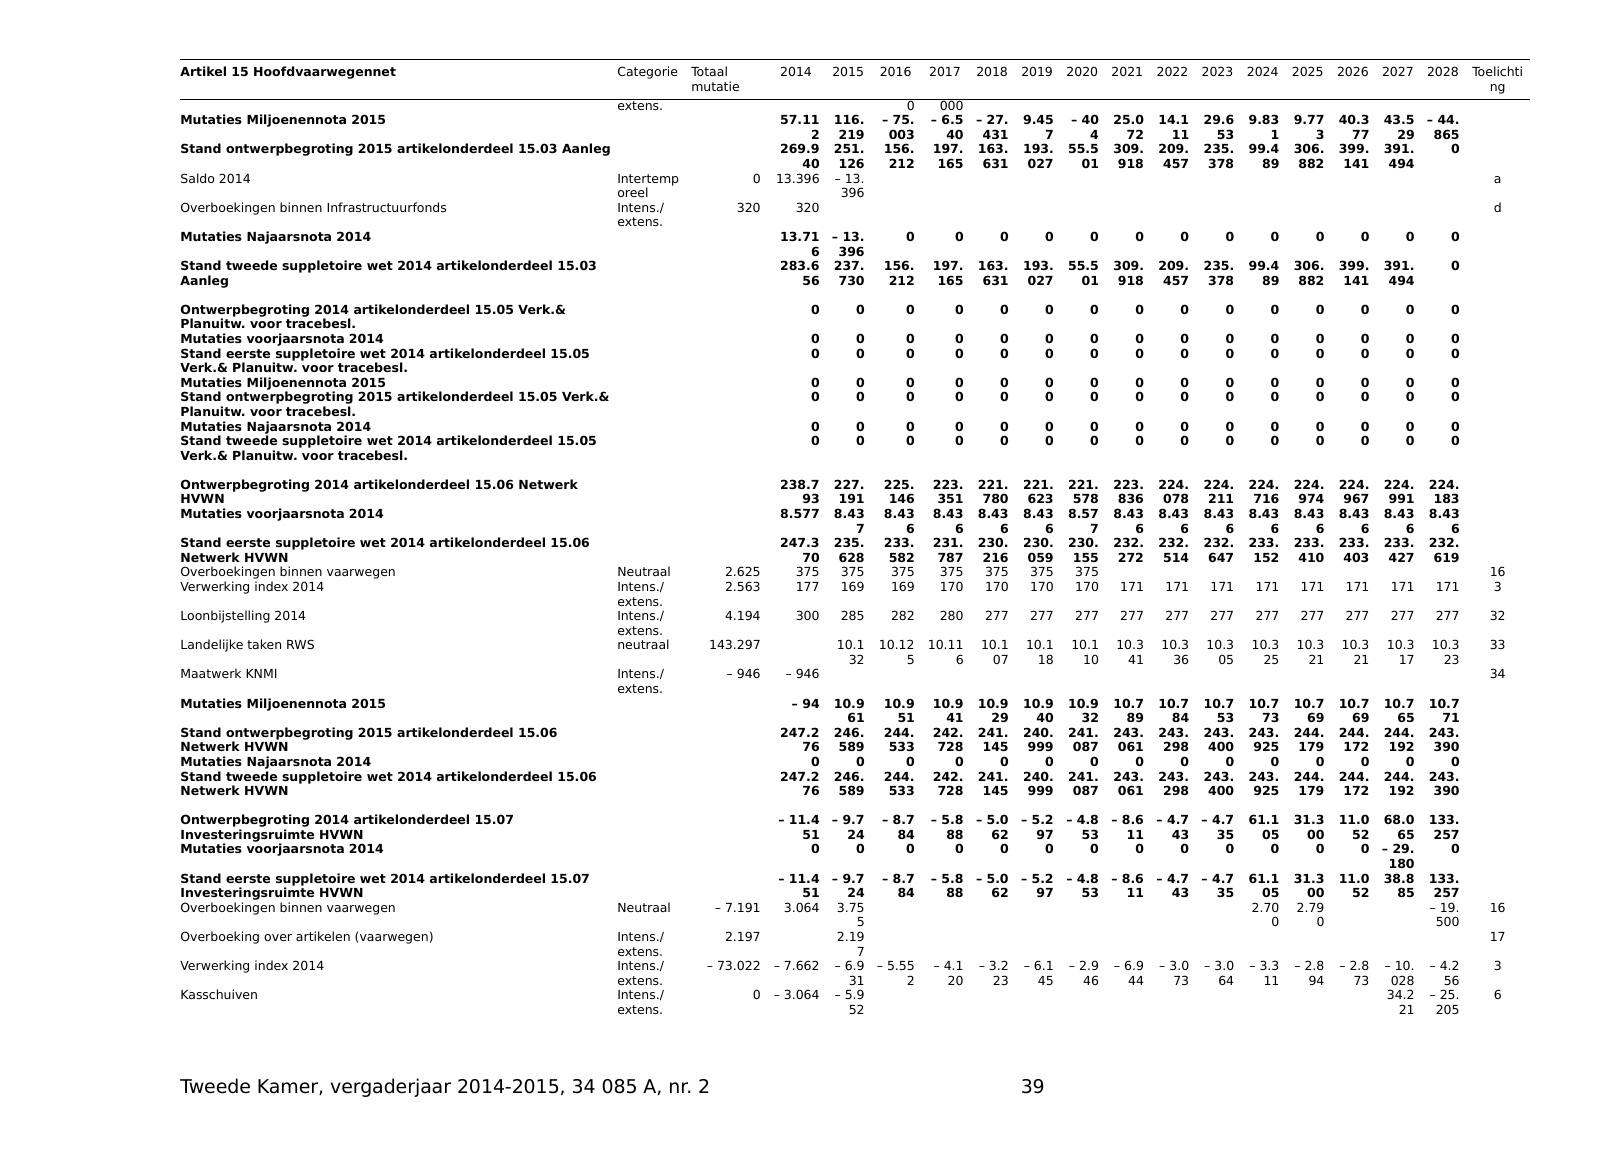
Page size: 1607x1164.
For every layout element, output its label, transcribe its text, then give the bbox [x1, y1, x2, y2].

table_cell 10.107 [969, 638, 1014, 667]
table_cell Stand ontwerpbegroting 2015 artikelonderdeel 15.03 Aanleg [180, 143, 611, 172]
table_cell Overboekingen binnen Infrastructuurfonds [180, 201, 611, 230]
table_cell 375 [969, 565, 1014, 580]
table_cell 224.211 [1195, 478, 1240, 507]
table_cell 0 [1150, 843, 1195, 872]
table_cell 232.272 [1105, 536, 1150, 565]
table_cell 244.172 [1330, 770, 1375, 799]
table_cell [611, 288, 685, 303]
table_cell 0 [1195, 420, 1240, 434]
table_cell 0 [685, 172, 766, 201]
table_cell Intens./extens. [611, 580, 685, 609]
table_cell 10.773 [1240, 697, 1285, 726]
table_cell – 8.611 [1105, 813, 1150, 842]
table_cell – 10.028 [1375, 959, 1420, 988]
table_cell 8.436 [920, 507, 969, 536]
table_cell [969, 901, 1014, 930]
table_cell 0 [1420, 434, 1465, 463]
table_cell [611, 434, 685, 463]
table_cell [825, 100, 870, 113]
table_header 2016 [870, 60, 920, 99]
table_cell [1465, 303, 1529, 332]
table_cell 241.087 [1060, 726, 1104, 755]
table_header 2022 [1150, 60, 1195, 99]
table_cell 0 [1285, 390, 1330, 419]
table_cell [685, 813, 766, 842]
table_cell 10.317 [1375, 638, 1420, 667]
table_cell [611, 390, 685, 419]
table_header 2026 [1330, 60, 1375, 99]
table_cell 0 [1195, 230, 1240, 259]
table_cell 0 [1285, 434, 1330, 463]
table_cell [685, 420, 766, 434]
table_cell [825, 463, 870, 478]
table_cell [685, 872, 766, 901]
table_cell [611, 726, 685, 755]
table_cell 0 [1195, 843, 1240, 872]
table_cell Saldo 2014 [180, 172, 611, 201]
table_cell 0 [870, 332, 920, 347]
table_cell 0 [1285, 843, 1330, 872]
table_cell [766, 288, 825, 303]
table_cell 0 [1105, 420, 1150, 434]
table_cell 233.427 [1375, 536, 1420, 565]
table_cell 10.132 [825, 638, 870, 667]
table_cell [611, 872, 685, 901]
table_cell Stand eerste suppletoire wet 2014 artikelonderdeel 15.07 Investeringsruimte HVWN [180, 872, 611, 901]
table_header 2020 [1060, 60, 1104, 99]
table_cell 116.219 [825, 113, 870, 142]
table_cell 3.064 [766, 901, 825, 930]
table_cell [1285, 565, 1330, 580]
table_cell 10.941 [920, 697, 969, 726]
table_cell [1195, 463, 1240, 478]
table_cell [1150, 901, 1195, 930]
table_cell 34.221 [1375, 988, 1420, 1017]
table_cell [1330, 201, 1375, 230]
table_cell 0 [969, 303, 1014, 332]
table_cell [1465, 288, 1529, 303]
table_cell 31.300 [1285, 872, 1330, 901]
table_cell 193.027 [1014, 143, 1059, 172]
table_cell 170 [1014, 580, 1059, 609]
table_cell 171 [1195, 580, 1240, 609]
table_cell 243.298 [1150, 770, 1195, 799]
table_cell 0 [1375, 332, 1420, 347]
table_cell 225.146 [870, 478, 920, 507]
table_cell 10.769 [1330, 697, 1375, 726]
table_cell 242.728 [920, 770, 969, 799]
table_cell 0 [1014, 347, 1059, 376]
table_cell [1060, 901, 1104, 930]
table_cell 224.078 [1150, 478, 1195, 507]
table_cell [920, 288, 969, 303]
table_cell 156.212 [870, 259, 920, 288]
table_cell [1420, 172, 1465, 201]
table_cell [1195, 799, 1240, 813]
table_cell 8.436 [1150, 507, 1195, 536]
table_header 2024 [1240, 60, 1285, 99]
table_cell [1330, 988, 1375, 1017]
table_cell 233.410 [1285, 536, 1330, 565]
table_cell – 73.022 [685, 959, 766, 988]
table_cell [1465, 770, 1529, 799]
table_cell 0 [969, 434, 1014, 463]
table_cell 0 [969, 390, 1014, 419]
table_cell [766, 930, 825, 959]
table_cell [611, 536, 685, 565]
table_cell [969, 201, 1014, 230]
table_cell – 4.853 [1060, 813, 1104, 842]
table_cell – 2.873 [1330, 959, 1375, 988]
table_cell [969, 799, 1014, 813]
table_cell 0 [1240, 755, 1285, 769]
table_cell 99.489 [1240, 143, 1285, 172]
table_cell 0 [870, 303, 920, 332]
table_cell 243.061 [1105, 770, 1150, 799]
table_cell [611, 463, 685, 478]
table_cell 171 [1420, 580, 1465, 609]
table_cell – 9.724 [825, 872, 870, 901]
table_cell – 75.003 [870, 113, 920, 142]
table_cell [611, 770, 685, 799]
table_cell [870, 288, 920, 303]
table_cell Overboeking over artikelen (vaarwegen) [180, 930, 611, 959]
table_cell – 13.396 [825, 172, 870, 201]
table_cell 277 [1150, 609, 1195, 638]
table_cell 243.400 [1195, 770, 1240, 799]
table_cell 10.118 [1014, 638, 1059, 667]
table_cell 230.059 [1014, 536, 1059, 565]
table_cell [1105, 201, 1150, 230]
table_cell [920, 901, 969, 930]
table_cell 0 [1375, 230, 1420, 259]
table_cell 375 [1060, 565, 1104, 580]
table_cell 55.501 [1060, 143, 1104, 172]
table_cell 6 [1465, 988, 1529, 1017]
table_cell 0 [1240, 230, 1285, 259]
table_cell 0 [1420, 420, 1465, 434]
table_cell 0 [766, 434, 825, 463]
table_cell 170 [1060, 580, 1104, 609]
table_cell – 11.451 [766, 813, 825, 842]
table_cell 0 [920, 230, 969, 259]
table_cell 277 [969, 609, 1014, 638]
table_cell 16 [1465, 565, 1529, 580]
table_cell 233.582 [870, 536, 920, 565]
table_cell [1465, 376, 1529, 390]
table_cell 0 [1285, 347, 1330, 376]
table_cell 246.589 [825, 770, 870, 799]
table_cell – 3.073 [1150, 959, 1195, 988]
table_cell [870, 172, 920, 201]
table_cell 0 [1014, 376, 1059, 390]
table_cell 171 [1240, 580, 1285, 609]
table_cell [611, 813, 685, 842]
table_cell Ontwerpbegroting 2014 artikelonderdeel 15.07 Investeringsruimte HVWN [180, 813, 611, 842]
table_cell 10.940 [1014, 697, 1059, 726]
table_cell 38.885 [1375, 872, 1420, 901]
table_cell 243.298 [1150, 726, 1195, 755]
table_cell [1240, 463, 1285, 478]
table_cell [611, 507, 685, 536]
table_cell [1195, 901, 1240, 930]
table_cell 193.027 [1014, 259, 1059, 288]
table_cell 0 [920, 843, 969, 872]
table_cell 0 [1105, 332, 1150, 347]
table_cell [969, 100, 1014, 113]
table_cell – 8.784 [870, 813, 920, 842]
table_cell 0 [1060, 376, 1104, 390]
table_cell [685, 347, 766, 376]
table_header 2025 [1285, 60, 1330, 99]
table_cell 8.436 [1014, 507, 1059, 536]
table_cell Mutaties Najaarsnota 2014 [180, 755, 611, 769]
table_cell 0 [1105, 843, 1150, 872]
table_cell [1330, 799, 1375, 813]
table_cell – 9.724 [825, 813, 870, 842]
table_cell – 11.451 [766, 872, 825, 901]
table_cell – 4.735 [1195, 872, 1240, 901]
table_cell Stand tweede suppletoire wet 2014 artikelonderdeel 15.06 Netwerk HVWN [180, 770, 611, 799]
table_cell Intens./extens. [611, 201, 685, 230]
table_cell 282 [870, 609, 920, 638]
table_cell 33 [1465, 638, 1529, 667]
table_cell 0 [1285, 230, 1330, 259]
table_cell 0 [1150, 434, 1195, 463]
table_cell – 8.784 [870, 872, 920, 901]
table_cell – 5.062 [969, 813, 1014, 842]
table_cell [685, 434, 766, 463]
table_cell 0 [1150, 755, 1195, 769]
table_cell 171 [1375, 580, 1420, 609]
table_cell [1375, 930, 1420, 959]
table_cell 238.793 [766, 478, 825, 507]
table_cell – 8.611 [1105, 872, 1150, 901]
table_cell 0 [1060, 420, 1104, 434]
table_cell 10.932 [1060, 697, 1104, 726]
table_cell 0 [1195, 390, 1240, 419]
table_cell 0 [1240, 434, 1285, 463]
table_cell [1465, 755, 1529, 769]
table_cell [1060, 288, 1104, 303]
table_cell [870, 930, 920, 959]
table_cell [825, 288, 870, 303]
table_cell 300 [766, 609, 825, 638]
table_cell 0 [1240, 303, 1285, 332]
table_cell 375 [766, 565, 825, 580]
table_cell 0 [1420, 303, 1465, 332]
table_cell 0 [920, 755, 969, 769]
table_cell [1465, 347, 1529, 376]
table_cell Landelijke taken RWS [180, 638, 611, 667]
table_cell [1465, 434, 1529, 463]
table_cell 0 [825, 420, 870, 434]
table_cell 8.436 [1240, 507, 1285, 536]
table_cell 3 [1465, 580, 1529, 609]
table_cell 0 [920, 332, 969, 347]
table_cell [1465, 259, 1529, 288]
table_cell 8.577 [1060, 507, 1104, 536]
table_cell 0 [1375, 303, 1420, 332]
table_cell 232.647 [1195, 536, 1240, 565]
table_cell [1375, 565, 1420, 580]
table_cell 8.436 [969, 507, 1014, 536]
table_cell – 404 [1060, 113, 1104, 142]
table_cell 232.514 [1150, 536, 1195, 565]
table_cell 0 [1014, 434, 1059, 463]
table_cell [1014, 201, 1059, 230]
table_cell [920, 463, 969, 478]
table_cell 8.436 [870, 507, 920, 536]
table_cell [685, 100, 766, 113]
table_cell [1014, 288, 1059, 303]
table_cell [611, 303, 685, 332]
table_cell Intens./extens. [611, 609, 685, 638]
table_cell [825, 668, 870, 697]
table_cell 0 [825, 376, 870, 390]
table_cell 10.765 [1375, 697, 1420, 726]
table_cell [1465, 478, 1529, 507]
table_cell [825, 799, 870, 813]
table_cell [1105, 463, 1150, 478]
table_cell [1465, 230, 1529, 259]
table_cell [1330, 930, 1375, 959]
table_header 2027 [1375, 60, 1420, 99]
table_cell – 6.931 [825, 959, 870, 988]
table_cell 177 [766, 580, 825, 609]
table_cell 0 [1150, 347, 1195, 376]
table_cell – 5.062 [969, 872, 1014, 901]
table_cell 0 [1285, 376, 1330, 390]
table_cell Mutaties Miljoenennota 2015 [180, 113, 611, 142]
table_cell 0 [969, 347, 1014, 376]
table_cell 0 [685, 988, 766, 1017]
table_cell 10.125 [870, 638, 920, 667]
table_cell 233.403 [1330, 536, 1375, 565]
table_cell 0 [969, 332, 1014, 347]
table_cell 391.494 [1375, 259, 1420, 288]
table_cell – 5.952 [825, 988, 870, 1017]
table_cell [1105, 668, 1150, 697]
table_cell 0 [1060, 843, 1104, 872]
table_cell – 5.888 [920, 872, 969, 901]
table_cell 224.991 [1375, 478, 1420, 507]
table_cell 40.377 [1330, 113, 1375, 142]
table_cell – 2.894 [1285, 959, 1330, 988]
table_cell 277 [1285, 609, 1330, 638]
table_cell [1465, 463, 1529, 478]
table_cell 375 [870, 565, 920, 580]
table_cell [1420, 288, 1465, 303]
table_cell 277 [1195, 609, 1240, 638]
table_cell [1420, 100, 1465, 113]
table_cell [611, 230, 685, 259]
table_cell [1105, 930, 1150, 959]
table_cell 0 [1240, 420, 1285, 434]
table_cell 0 [1240, 376, 1285, 390]
table_cell 0 [766, 376, 825, 390]
table_cell 230.216 [969, 536, 1014, 565]
table_cell 55.501 [1060, 259, 1104, 288]
table_cell [1240, 988, 1285, 1017]
table_cell – 29.180 [1375, 843, 1420, 872]
table_cell 221.578 [1060, 478, 1104, 507]
table_cell 197.165 [920, 259, 969, 288]
table_header 2015 [825, 60, 870, 99]
table_cell [685, 478, 766, 507]
table_cell 277 [1240, 609, 1285, 638]
table_cell 0 [1014, 390, 1059, 419]
table_cell 163.631 [969, 259, 1014, 288]
table_cell 0 [1150, 303, 1195, 332]
table_cell [611, 332, 685, 347]
table_cell – 946 [685, 668, 766, 697]
table_cell 375 [1014, 565, 1059, 580]
table_cell 0 [870, 390, 920, 419]
table_cell 0 [1014, 420, 1059, 434]
table_cell a [1465, 172, 1529, 201]
table_cell 0 [969, 755, 1014, 769]
table_cell 8.437 [825, 507, 870, 536]
table_cell 10.321 [1285, 638, 1330, 667]
table_cell Stand tweede suppletoire wet 2014 artikelonderdeel 15.03 Aanleg [180, 259, 611, 288]
table_cell 320 [766, 201, 825, 230]
table_cell 0 [825, 434, 870, 463]
table_cell [611, 347, 685, 376]
table_cell 10.929 [969, 697, 1014, 726]
table_header 2028 [1420, 60, 1465, 99]
table_cell – 4.256 [1420, 959, 1465, 988]
table_cell 0 [1330, 434, 1375, 463]
table_cell [1330, 565, 1375, 580]
table_cell 0 [870, 420, 920, 434]
table_cell Intens./extens. [611, 930, 685, 959]
table_cell – 946 [766, 668, 825, 697]
table_cell [1285, 172, 1330, 201]
table_cell [1240, 668, 1285, 697]
table_cell 0 [1014, 230, 1059, 259]
table_cell Overboekingen binnen vaarwegen [180, 565, 611, 580]
table_cell [1150, 930, 1195, 959]
table_cell 399.141 [1330, 143, 1375, 172]
table_cell [1285, 463, 1330, 478]
table_cell 243.925 [1240, 726, 1285, 755]
table_cell [685, 697, 766, 726]
table_cell 10.321 [1330, 638, 1375, 667]
table_cell 0 [1105, 390, 1150, 419]
table_cell Mutaties Miljoenennota 2015 [180, 697, 611, 726]
table_cell [685, 463, 766, 478]
table_cell – 7.191 [685, 901, 766, 930]
table_cell [1285, 201, 1330, 230]
table_cell Neutraal [611, 565, 685, 580]
table_cell 10.789 [1105, 697, 1150, 726]
table_cell – 6.145 [1014, 959, 1059, 988]
table_cell 171 [1150, 580, 1195, 609]
table_cell 241.087 [1060, 770, 1104, 799]
table_cell 8.577 [766, 507, 825, 536]
table_cell 277 [1105, 609, 1150, 638]
table_cell [1150, 668, 1195, 697]
table_cell [1465, 332, 1529, 347]
table_cell [1375, 799, 1420, 813]
table_cell – 3.064 [766, 988, 825, 1017]
table_cell 170 [920, 580, 969, 609]
table_cell 8.436 [1195, 507, 1240, 536]
table_cell Intens./extens. [611, 988, 685, 1017]
table_cell 0 [1060, 230, 1104, 259]
table_cell 0 [1105, 347, 1150, 376]
table_cell [920, 668, 969, 697]
table_cell Intens./extens. [611, 959, 685, 988]
table_cell 17 [1465, 930, 1529, 959]
table_cell [1150, 565, 1195, 580]
table_cell [1375, 901, 1420, 930]
table_cell 0 [1014, 303, 1059, 332]
table_cell [1105, 565, 1150, 580]
table_cell 2.197 [685, 930, 766, 959]
table_cell 320 [685, 201, 766, 230]
table_cell 163.631 [969, 143, 1014, 172]
table_cell 0 [1240, 332, 1285, 347]
table_cell 8.436 [1285, 507, 1330, 536]
table_cell 0 [1420, 259, 1465, 288]
table_cell [920, 930, 969, 959]
table_cell [1465, 390, 1529, 419]
table_cell [180, 463, 611, 478]
table_cell 0 [1330, 420, 1375, 434]
table_cell – 13.396 [825, 230, 870, 259]
table_cell 10.961 [825, 697, 870, 726]
table_cell 0 [1150, 332, 1195, 347]
table_cell 285 [825, 609, 870, 638]
table_cell [1330, 100, 1375, 113]
table_cell 247.370 [766, 536, 825, 565]
table_cell [969, 463, 1014, 478]
table_cell [1465, 843, 1529, 872]
table_cell [611, 799, 685, 813]
table_cell [1285, 799, 1330, 813]
table_cell [611, 755, 685, 769]
table_cell 230.155 [1060, 536, 1104, 565]
table_cell 10.951 [870, 697, 920, 726]
table_cell 000 [920, 100, 969, 113]
table_cell 231.787 [920, 536, 969, 565]
table_cell – 4.853 [1060, 872, 1104, 901]
table_cell 0 [1150, 230, 1195, 259]
table_cell 0 [1420, 390, 1465, 419]
table_cell [611, 376, 685, 390]
table_cell [1105, 799, 1150, 813]
table_cell [1285, 668, 1330, 697]
table_cell [1240, 201, 1285, 230]
table_cell – 5.297 [1014, 813, 1059, 842]
table_cell 9.773 [1285, 113, 1330, 142]
table_cell 11.052 [1330, 872, 1375, 901]
table_header 2019 [1014, 60, 1059, 99]
table_cell 0 [1330, 332, 1375, 347]
table_cell 0 [1375, 434, 1420, 463]
table_cell 43.529 [1375, 113, 1420, 142]
table_cell [1285, 288, 1330, 303]
table_cell 0 [1105, 376, 1150, 390]
table_header 2023 [1195, 60, 1240, 99]
table_cell [1330, 172, 1375, 201]
table_cell 61.105 [1240, 872, 1285, 901]
table_cell [685, 799, 766, 813]
table_cell 3.755 [825, 901, 870, 930]
table_cell [1014, 901, 1059, 930]
table_cell Stand tweede suppletoire wet 2014 artikelonderdeel 15.05 Verk.& Planuitw. voor tracebesl. [180, 434, 611, 463]
table_cell 241.145 [969, 770, 1014, 799]
table_cell 0 [825, 303, 870, 332]
table_cell 3 [1465, 959, 1529, 988]
table_cell 0 [1195, 755, 1240, 769]
table_cell 224.974 [1285, 478, 1330, 507]
table_cell 68.065 [1375, 813, 1420, 842]
table_cell 8.436 [1420, 507, 1465, 536]
table_cell 0 [1420, 230, 1465, 259]
table_cell [1375, 201, 1420, 230]
table_cell neutraal [611, 638, 685, 667]
table_cell 235.378 [1195, 143, 1240, 172]
table_cell 0 [766, 420, 825, 434]
table_cell 170 [969, 580, 1014, 609]
table_cell [1060, 100, 1104, 113]
table_cell 14.111 [1150, 113, 1195, 142]
table_cell [920, 988, 969, 1017]
table_cell [870, 201, 920, 230]
table_cell [1375, 172, 1420, 201]
table_cell [1285, 988, 1330, 1017]
table_cell 10.323 [1420, 638, 1465, 667]
table_cell 0 [1420, 347, 1465, 376]
table_cell [1060, 799, 1104, 813]
table_cell 0 [1150, 390, 1195, 419]
table_cell 0 [870, 755, 920, 769]
table_cell 277 [1014, 609, 1059, 638]
table_cell 243.925 [1240, 770, 1285, 799]
table_cell 0 [1060, 434, 1104, 463]
table_cell 0 [1330, 376, 1375, 390]
table_header 2014 [766, 60, 825, 99]
table_cell [969, 172, 1014, 201]
table_cell Mutaties Miljoenennota 2015 [180, 376, 611, 390]
table_cell 375 [920, 565, 969, 580]
table_cell [1195, 201, 1240, 230]
table_cell [1150, 799, 1195, 813]
table_cell [766, 638, 825, 667]
table_cell 0 [766, 755, 825, 769]
table_cell 0 [1285, 303, 1330, 332]
table_cell [685, 288, 766, 303]
table_cell 0 [1240, 390, 1285, 419]
table_cell [685, 536, 766, 565]
table_header Toelichting [1465, 60, 1529, 99]
table_cell 0 [1150, 420, 1195, 434]
table_cell 0 [1330, 230, 1375, 259]
table_cell 246.589 [825, 726, 870, 755]
table_cell [1240, 288, 1285, 303]
table_header Artikel 15 Hoofdvaarwegennet [180, 60, 611, 99]
table_cell Maatwerk KNMI [180, 668, 611, 697]
table_cell 29.653 [1195, 113, 1240, 142]
table_cell 223.351 [920, 478, 969, 507]
table_cell 223.836 [1105, 478, 1150, 507]
table_cell 0 [766, 390, 825, 419]
table_cell [1420, 668, 1465, 697]
table_cell 269.940 [766, 143, 825, 172]
table_cell 0 [1330, 755, 1375, 769]
table_cell [611, 143, 685, 172]
table_cell 2.197 [825, 930, 870, 959]
table_cell – 3.311 [1240, 959, 1285, 988]
table_cell 10.341 [1105, 638, 1150, 667]
table_cell [1060, 988, 1104, 1017]
table_cell 309.918 [1105, 143, 1150, 172]
table_cell 197.165 [920, 143, 969, 172]
table_cell [1150, 201, 1195, 230]
table_cell 16 [1465, 901, 1529, 930]
table_cell [1240, 172, 1285, 201]
table_cell [611, 420, 685, 434]
table_cell [1465, 697, 1529, 726]
table_cell 391.494 [1375, 143, 1420, 172]
table_cell [870, 463, 920, 478]
table_cell 4.194 [685, 609, 766, 638]
table_cell 0 [1060, 347, 1104, 376]
table_cell 10.771 [1420, 697, 1465, 726]
table_cell 0 [969, 376, 1014, 390]
table_cell 9.457 [1014, 113, 1059, 142]
table_cell [1195, 565, 1240, 580]
table_cell 0 [1060, 303, 1104, 332]
table_cell 171 [1330, 580, 1375, 609]
table_cell Mutaties voorjaarsnota 2014 [180, 507, 611, 536]
table_cell [969, 288, 1014, 303]
table_cell – 7.662 [766, 959, 825, 988]
table_cell 0 [1285, 332, 1330, 347]
table_cell 169 [825, 580, 870, 609]
table_cell [870, 799, 920, 813]
table_cell [1150, 988, 1195, 1017]
table_cell 0 [920, 303, 969, 332]
table_cell 10.116 [920, 638, 969, 667]
table_cell 0 [1060, 332, 1104, 347]
table_cell [920, 172, 969, 201]
table_cell [685, 332, 766, 347]
table_cell 306.882 [1285, 259, 1330, 288]
table_cell 235.628 [825, 536, 870, 565]
table_cell [1105, 901, 1150, 930]
table_cell 309.918 [1105, 259, 1150, 288]
table_cell Intertemporeel [611, 172, 685, 201]
table_cell 0 [825, 843, 870, 872]
table_cell [180, 799, 611, 813]
table_cell 10.110 [1060, 638, 1104, 667]
table_cell 0 [1330, 347, 1375, 376]
table_cell Neutraal [611, 901, 685, 930]
table_cell 0 [920, 390, 969, 419]
table_cell 0 [1375, 390, 1420, 419]
table_cell 235.378 [1195, 259, 1240, 288]
table_cell 306.882 [1285, 143, 1330, 172]
table_cell 224.183 [1420, 478, 1465, 507]
table_cell 0 [1420, 332, 1465, 347]
table_cell [1330, 288, 1375, 303]
table_cell [969, 988, 1014, 1017]
table_cell – 4.743 [1150, 872, 1195, 901]
table_header 2017 [920, 60, 969, 99]
table_cell [1105, 172, 1150, 201]
table_cell 240.999 [1014, 770, 1059, 799]
table_cell 8.436 [1330, 507, 1375, 536]
table_cell 244.533 [870, 726, 920, 755]
table_cell [685, 390, 766, 419]
table_cell [1150, 463, 1195, 478]
table_cell 247.276 [766, 770, 825, 799]
table_cell [1465, 143, 1529, 172]
table_cell 0 [1330, 390, 1375, 419]
table_cell 375 [825, 565, 870, 580]
table_cell 280 [920, 609, 969, 638]
table_cell Stand eerste suppletoire wet 2014 artikelonderdeel 15.06 Netwerk HVWN [180, 536, 611, 565]
table_cell extens. [611, 100, 685, 113]
table_cell [685, 770, 766, 799]
table_cell 227.191 [825, 478, 870, 507]
table_cell [1240, 100, 1285, 113]
table_cell [685, 113, 766, 142]
table_cell 0 [1375, 376, 1420, 390]
table_cell Kasschuiven [180, 988, 611, 1017]
table_cell 133.257 [1420, 872, 1465, 901]
table_cell 277 [1420, 609, 1465, 638]
table_cell [180, 288, 611, 303]
table_cell 244.533 [870, 770, 920, 799]
table_cell 224.716 [1240, 478, 1285, 507]
table_cell – 25.205 [1420, 988, 1465, 1017]
table_cell Stand ontwerpbegroting 2015 artikelonderdeel 15.05 Verk.& Planuitw. voor tracebesl. [180, 390, 611, 419]
table_cell [1195, 668, 1240, 697]
table_cell 0 [766, 303, 825, 332]
table_cell 0 [870, 347, 920, 376]
table_cell 221.780 [969, 478, 1014, 507]
table_cell [611, 259, 685, 288]
table_cell 61.105 [1240, 813, 1285, 842]
table_cell [1465, 872, 1529, 901]
table_cell [1014, 100, 1059, 113]
table_cell [611, 113, 685, 142]
table_cell [1060, 463, 1104, 478]
table_cell 0 [1285, 755, 1330, 769]
table_cell [920, 201, 969, 230]
table_cell [766, 100, 825, 113]
table_cell 209.457 [1150, 259, 1195, 288]
table_cell 240.999 [1014, 726, 1059, 755]
table_cell [611, 478, 685, 507]
table_cell 241.145 [969, 726, 1014, 755]
table_cell 34 [1465, 668, 1529, 697]
table_cell 232.619 [1420, 536, 1465, 565]
table_cell [180, 100, 611, 113]
table_cell [920, 799, 969, 813]
table_cell 8.436 [1375, 507, 1420, 536]
table_cell Ontwerpbegroting 2014 artikelonderdeel 15.06 Netwerk HVWN [180, 478, 611, 507]
table_cell [685, 376, 766, 390]
table_cell 0 [920, 347, 969, 376]
table_cell 244.192 [1375, 726, 1420, 755]
table_cell 0 [1105, 230, 1150, 259]
table_cell [611, 843, 685, 872]
table_cell 11.052 [1330, 813, 1375, 842]
table_cell 243.390 [1420, 770, 1465, 799]
table_header 2021 [1105, 60, 1150, 99]
table_cell 251.126 [825, 143, 870, 172]
table_cell Stand ontwerpbegroting 2015 artikelonderdeel 15.06 Netwerk HVWN [180, 726, 611, 755]
table_cell Verwerking index 2014 [180, 580, 611, 609]
table_cell [1285, 930, 1330, 959]
table_cell [1420, 799, 1465, 813]
table_cell [1330, 668, 1375, 697]
table_cell 25.072 [1105, 113, 1150, 142]
table_cell [1060, 930, 1104, 959]
table_cell 221.623 [1014, 478, 1059, 507]
table_cell [685, 843, 766, 872]
table_cell [1330, 463, 1375, 478]
table_cell – 27.431 [969, 113, 1014, 142]
table_cell 0 [1375, 420, 1420, 434]
table_cell 247.276 [766, 726, 825, 755]
table_cell – 4.743 [1150, 813, 1195, 842]
table_cell Overboekingen binnen vaarwegen [180, 901, 611, 930]
table_cell 13.716 [766, 230, 825, 259]
table_cell 0 [1195, 434, 1240, 463]
table_cell [1375, 668, 1420, 697]
table_cell 0 [1420, 755, 1465, 769]
table_cell 2.563 [685, 580, 766, 609]
table_cell [1465, 113, 1529, 142]
table_cell 32 [1465, 609, 1529, 638]
table_cell – 6.540 [920, 113, 969, 142]
table_cell [1465, 507, 1529, 536]
table_cell 243.061 [1105, 726, 1150, 755]
table_cell 237.730 [825, 259, 870, 288]
table_cell 0 [766, 347, 825, 376]
table_cell 171 [1285, 580, 1330, 609]
table_cell [1465, 100, 1529, 113]
table_cell Stand eerste suppletoire wet 2014 artikelonderdeel 15.05 Verk.& Planuitw. voor tracebesl. [180, 347, 611, 376]
table_cell 244.172 [1330, 726, 1375, 755]
table_cell 224.967 [1330, 478, 1375, 507]
table_cell 0 [825, 332, 870, 347]
table_cell [870, 988, 920, 1017]
table_cell [1195, 100, 1240, 113]
table_cell [1014, 463, 1059, 478]
table_cell [1105, 100, 1150, 113]
table_cell 10.753 [1195, 697, 1240, 726]
table_cell – 5.888 [920, 813, 969, 842]
table_cell 0 [1420, 376, 1465, 390]
table_cell [611, 697, 685, 726]
table_cell [685, 259, 766, 288]
table_cell 0 [920, 376, 969, 390]
table_cell [1375, 288, 1420, 303]
table_cell [1465, 536, 1529, 565]
table_cell 0 [1060, 755, 1104, 769]
table_cell 0 [1105, 303, 1150, 332]
table_cell 244.192 [1375, 770, 1420, 799]
table_cell 0 [766, 332, 825, 347]
table_cell 0 [1285, 420, 1330, 434]
table_cell 243.400 [1195, 726, 1240, 755]
table_cell [1105, 988, 1150, 1017]
table_cell 209.457 [1150, 143, 1195, 172]
table_cell Mutaties voorjaarsnota 2014 [180, 332, 611, 347]
table_cell 2.700 [1240, 901, 1285, 930]
table_cell 133.257 [1420, 813, 1465, 842]
table_cell – 19.500 [1420, 901, 1465, 930]
table_cell – 44.865 [1420, 113, 1465, 142]
table_cell 0 [1014, 843, 1059, 872]
table_cell Intens./extens. [611, 668, 685, 697]
table_cell [1014, 988, 1059, 1017]
table_cell [1330, 901, 1375, 930]
table_cell – 2.946 [1060, 959, 1104, 988]
table_cell Mutaties Najaarsnota 2014 [180, 420, 611, 434]
table_cell 0 [870, 230, 920, 259]
table_cell 0 [1195, 332, 1240, 347]
table_cell Ontwerpbegroting 2014 artikelonderdeel 15.05 Verk.& Planuitw. voor tracebesl. [180, 303, 611, 332]
table_cell 0 [1420, 143, 1465, 172]
table_cell 10.325 [1240, 638, 1285, 667]
table_cell [1060, 201, 1104, 230]
table_cell 2.790 [1285, 901, 1330, 930]
table_cell – 5.297 [1014, 872, 1059, 901]
table_cell [1150, 100, 1195, 113]
table_cell 31.300 [1285, 813, 1330, 842]
table_cell 0 [1330, 843, 1375, 872]
table_cell [1014, 930, 1059, 959]
table_cell [1285, 100, 1330, 113]
table_cell 0 [1105, 434, 1150, 463]
table_cell d [1465, 201, 1529, 230]
table_cell 0 [825, 755, 870, 769]
table_cell 244.179 [1285, 726, 1330, 755]
table_cell 0 [1240, 347, 1285, 376]
table_cell 0 [1420, 843, 1465, 872]
table_cell 2.625 [685, 565, 766, 580]
table_cell – 4.120 [920, 959, 969, 988]
table_cell [1195, 172, 1240, 201]
table_cell 171 [1105, 580, 1150, 609]
table_cell [1105, 288, 1150, 303]
table_cell 244.179 [1285, 770, 1330, 799]
table_cell – 3.223 [969, 959, 1014, 988]
table_cell [1240, 930, 1285, 959]
table_cell 8.436 [1105, 507, 1150, 536]
table_cell 0 [1105, 755, 1150, 769]
table_cell 0 [1330, 303, 1375, 332]
table_header Totaal mutatie [685, 60, 766, 99]
table_cell 0 [969, 420, 1014, 434]
table_cell [1014, 172, 1059, 201]
table_cell Mutaties Najaarsnota 2014 [180, 230, 611, 259]
table_cell [1014, 799, 1059, 813]
table_cell 10.769 [1285, 697, 1330, 726]
table_cell 10.336 [1150, 638, 1195, 667]
table_cell 0 [1240, 843, 1285, 872]
table_cell 399.141 [1330, 259, 1375, 288]
table_cell [685, 726, 766, 755]
table_cell 0 [766, 843, 825, 872]
table_cell 277 [1060, 609, 1104, 638]
table_cell 0 [825, 390, 870, 419]
table_cell 9.831 [1240, 113, 1285, 142]
table_cell [870, 901, 920, 930]
table_cell [870, 668, 920, 697]
table_cell [1465, 726, 1529, 755]
table_header Categorie [611, 60, 685, 99]
table_cell [685, 755, 766, 769]
table_cell – 4.735 [1195, 813, 1240, 842]
table_cell 0 [1195, 347, 1240, 376]
table_cell [1240, 799, 1285, 813]
table_cell [1465, 799, 1529, 813]
table_cell [1375, 463, 1420, 478]
table_cell [1195, 930, 1240, 959]
table_cell 0 [870, 100, 920, 113]
table_cell 242.728 [920, 726, 969, 755]
table_cell 243.390 [1420, 726, 1465, 755]
table_cell 233.152 [1240, 536, 1285, 565]
table_cell [685, 507, 766, 536]
table_cell 0 [1195, 376, 1240, 390]
table_cell 0 [920, 434, 969, 463]
table_cell [1420, 930, 1465, 959]
table_cell 99.489 [1240, 259, 1285, 288]
table_cell 143.297 [685, 638, 766, 667]
table_cell [825, 201, 870, 230]
table_cell – 5.552 [870, 959, 920, 988]
table_cell 0 [870, 843, 920, 872]
table_cell 0 [1375, 755, 1420, 769]
table_cell 0 [1014, 755, 1059, 769]
table_cell 0 [825, 347, 870, 376]
table_cell 10.305 [1195, 638, 1240, 667]
table_cell [685, 143, 766, 172]
table_cell 0 [1375, 347, 1420, 376]
table_cell [969, 930, 1014, 959]
table_cell [685, 230, 766, 259]
table_cell [766, 463, 825, 478]
table_cell 0 [969, 230, 1014, 259]
table_cell 0 [969, 843, 1014, 872]
table_cell [1014, 668, 1059, 697]
table_cell [1150, 172, 1195, 201]
table_cell 10.784 [1150, 697, 1195, 726]
table_cell 0 [870, 376, 920, 390]
table_cell [1420, 565, 1465, 580]
table_cell 169 [870, 580, 920, 609]
table_cell 0 [1014, 332, 1059, 347]
table_cell – 94 [766, 697, 825, 726]
table_cell [685, 303, 766, 332]
table_cell 0 [1150, 376, 1195, 390]
table_cell 277 [1375, 609, 1420, 638]
table_cell [766, 799, 825, 813]
table_cell [1060, 172, 1104, 201]
table_cell 0 [870, 434, 920, 463]
table_cell 156.212 [870, 143, 920, 172]
table_cell [1195, 288, 1240, 303]
table_cell – 6.944 [1105, 959, 1150, 988]
table_header 2018 [969, 60, 1014, 99]
table_cell [1060, 668, 1104, 697]
table_cell [1465, 420, 1529, 434]
table_cell [1375, 100, 1420, 113]
table_cell [1195, 988, 1240, 1017]
table_cell [1240, 565, 1285, 580]
table_cell Mutaties voorjaarsnota 2014 [180, 843, 611, 872]
table_cell Verwerking index 2014 [180, 959, 611, 988]
table_cell [1420, 201, 1465, 230]
table_cell Loonbijstelling 2014 [180, 609, 611, 638]
table_cell 13.396 [766, 172, 825, 201]
table_cell [1150, 288, 1195, 303]
table_cell [969, 668, 1014, 697]
table_cell 283.656 [766, 259, 825, 288]
table_cell 0 [920, 420, 969, 434]
table_cell – 3.064 [1195, 959, 1240, 988]
table_cell 57.112 [766, 113, 825, 142]
table_cell 277 [1330, 609, 1375, 638]
table_cell [1465, 813, 1529, 842]
table_cell 0 [1060, 390, 1104, 419]
table_cell 0 [1195, 303, 1240, 332]
table_cell [1420, 463, 1465, 478]
